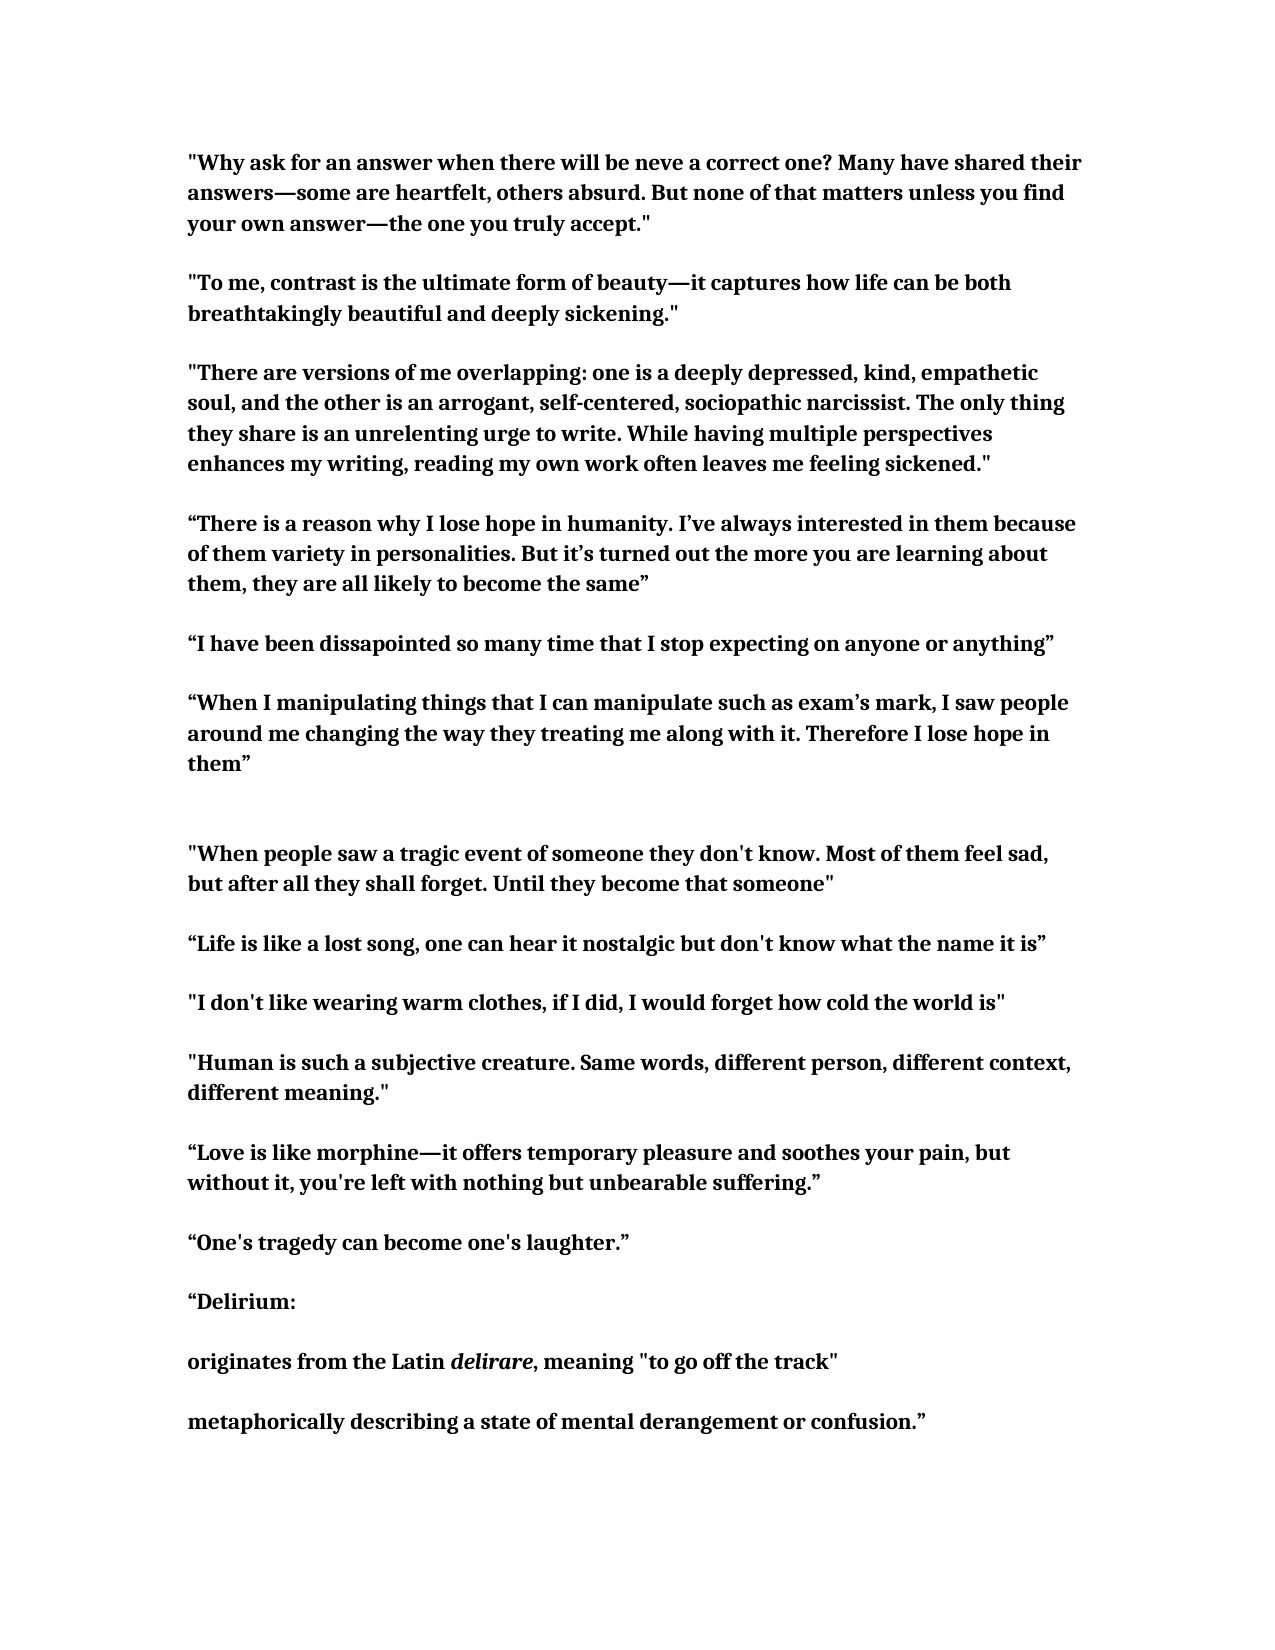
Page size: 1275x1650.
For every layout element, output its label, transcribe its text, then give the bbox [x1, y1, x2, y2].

text “Life is like a lost song, one can hear it nostalgic but don't know what the name it is” [187, 930, 1087, 957]
text metaphorically describing a state of mental derangement or confusion.” [187, 1408, 1087, 1435]
text “Delirium: [187, 1289, 1087, 1316]
text "To me, contrast is the ultimate form of beauty—it captures how life can be both breathtakingly beautiful and deeply sickening." [187, 270, 1087, 327]
text “One's tragedy can become one's laughter.” [187, 1229, 1087, 1256]
text "When people saw a tragic event of someone they don't know. Most of them feel sad, but after all they shall forget. Until they become that someone" [187, 810, 1087, 897]
text “There is a reason why I lose hope in humanity. I’ve always interested in them because of them variety in personalities. But it’s turned out the more you are learning about them, they are all likely to become the same” [187, 510, 1087, 597]
text “When I manipulating things that I can manipulate such as exam’s mark, I saw people around me changing the way they treating me along with it. Therefore I lose hope in them” [187, 690, 1087, 777]
text “I have been dissapointed so many time that I stop expecting on anyone or anything” [187, 630, 1087, 657]
text "Why ask for an answer when there will be neve a correct one? Many have shared their answers—some are heartfelt, others absurd. But none of that matters unless you find your own answer—the one you truly accept." [187, 150, 1087, 237]
text "There are versions of me overlapping: one is a deeply depressed, kind, empathetic soul, and the other is an arrogant, self-centered, sociopathic narcissist. The only thing they share is an unrelenting urge to write. While having multiple perspectives enhances my writing, reading my own work often leaves me feeling sickened." [187, 360, 1087, 477]
text originates from the Latin delirare, meaning "to go off the track" [187, 1349, 1087, 1375]
text “Love is like morphine—it offers temporary pleasure and soothes your pain, but without it, you're left with nothing but unbearable suffering.” [187, 1139, 1087, 1196]
text "I don't like wearing warm clothes, if I did, I would forget how cold the world is" [187, 990, 1087, 1016]
text "Human is such a subjective creature. Same words, different person, different context, different meaning." [187, 1050, 1087, 1106]
